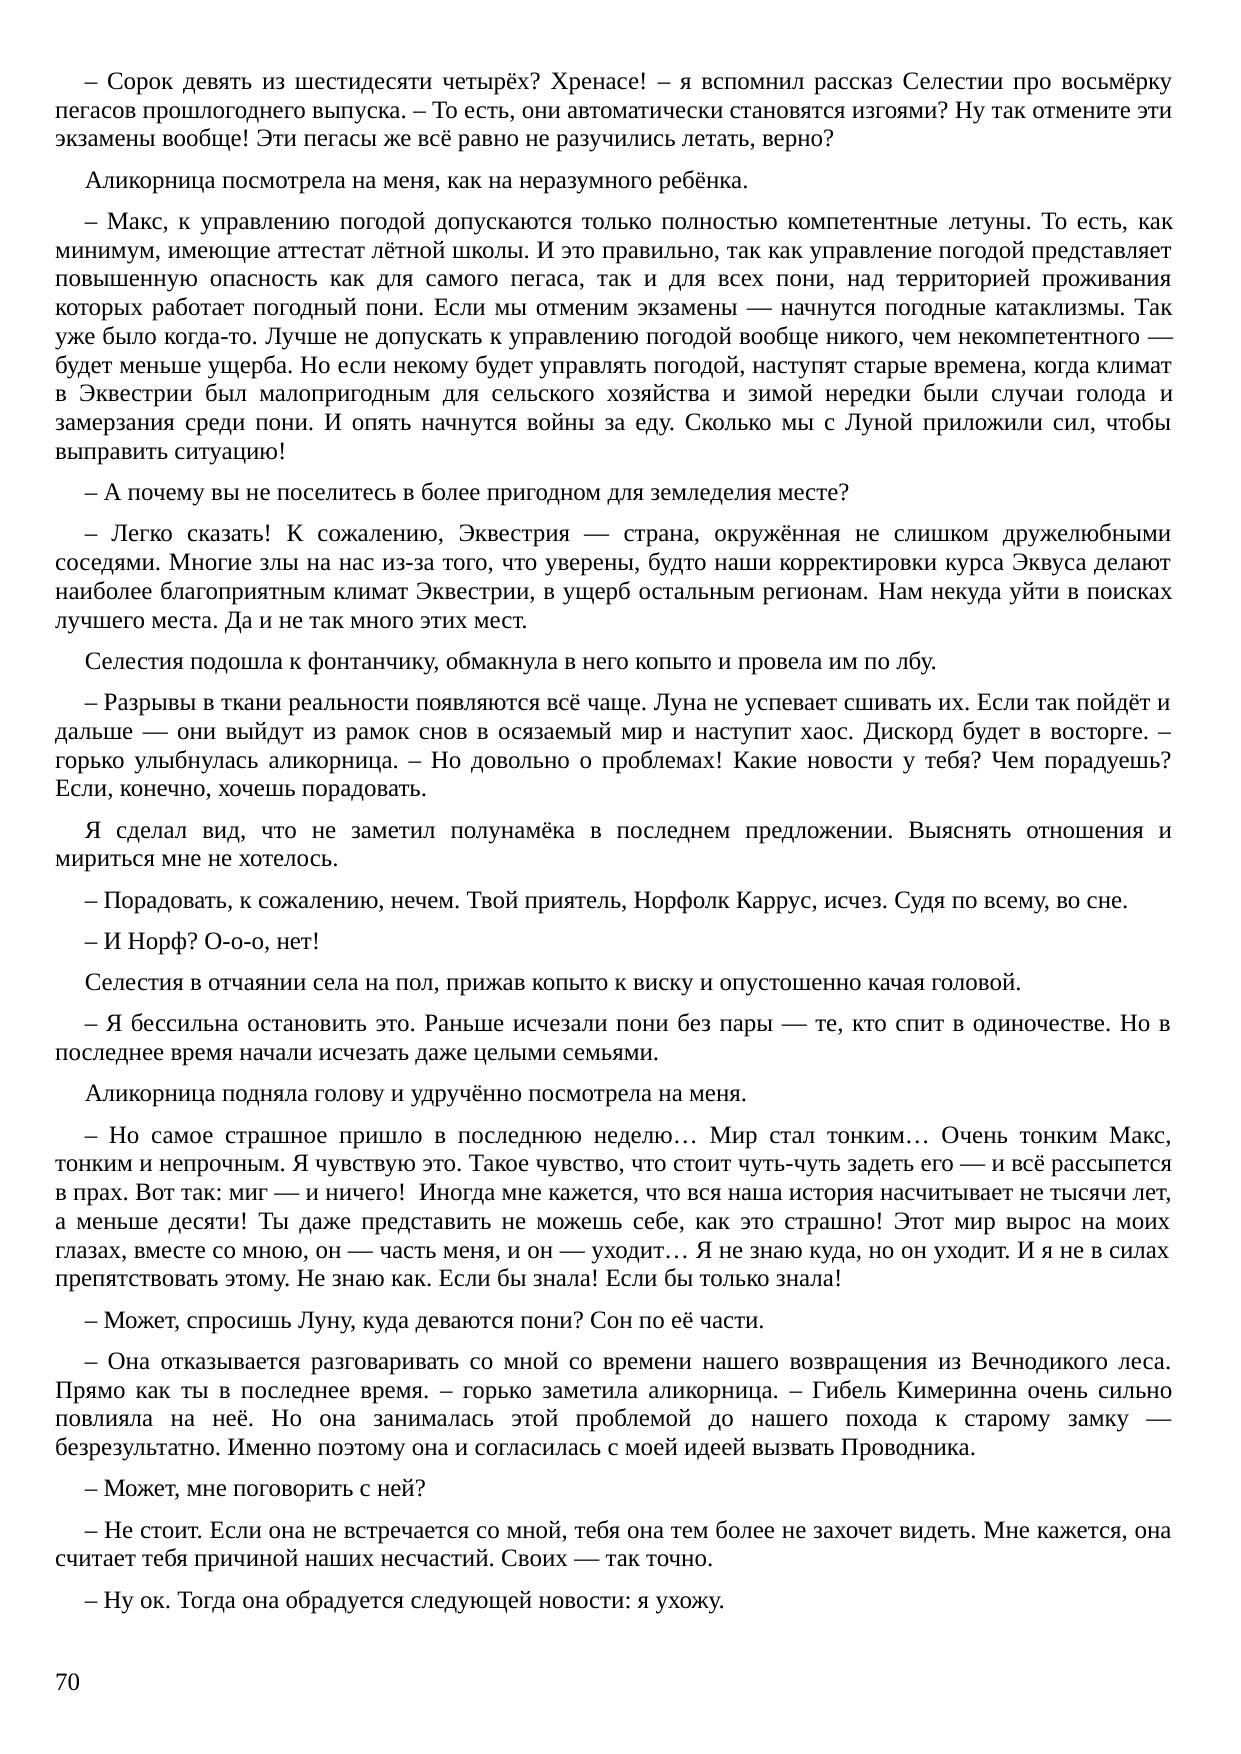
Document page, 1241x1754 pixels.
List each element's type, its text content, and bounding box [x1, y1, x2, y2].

text – Порадовать, к сожалению, нечем. Твой приятель, Норфолк Каррус, исчез. Судя по всему, во сне. [55, 885, 1173, 913]
text – Может, мне поговорить с ней? [55, 1473, 1173, 1502]
text Аликорница посмотрела на меня, как на неразумного ребёнка. [55, 165, 1173, 193]
text Селестия подошла к фонтанчику, обмакнула в него копыто и провела им по лбу. [55, 646, 1173, 675]
text – Макс, к управлению погодой допускаются только полностью компетентные летуны. То есть, как минимум, имеющие аттестат лётной школы. И это правильно, так как управление погодой представляет повышенную опасность как для самого пегаса, так и для всех пони, над территорией проживания которых работает погодный пони. Если мы отменим экзамены — начнутся погодные катаклизмы. Так уже было когда-то. Лучше не допускать к управлению погодой вообще никого, чем некомпетентного — будет меньше ущерба. Но если некому будет управлять погодой, наступят старые времена, когда климат в Эквестрии был малопригодным для сельского хозяйства и зимой нередки были случаи голода и замерзания среди пони. И опять начнутся войны за еду. Сколько мы с Луной приложили сил, чтобы выправить ситуацию! [55, 206, 1173, 465]
text – Я бессильна остановить это. Раньше исчезали пони без пары — те, кто спит в одиночестве. Но в последнее время начали исчезать даже целыми семьями. [55, 1008, 1173, 1066]
text – Но самое страшное пришло в последнюю неделю… Мир стал тонким… Очень тонким Макс, тонким и непрочным. Я чувствую это. Такое чувство, что стоит чуть-чуть задеть его — и всё рассыпется в прах. Вот так: миг — и ничего! Иногда мне кажется, что вся наша история насчитывает не тысячи лет, а меньше десяти! Ты даже представить не можешь себе, как это страшно! Этот мир вырос на моих глазах, вместе со мною, он — часть меня, и он — уходит… Я не знаю куда, но он уходит. И я не в силах препятствовать этому. Не знаю как. Если бы знала! Если бы только знала! [55, 1120, 1173, 1292]
text – И Норф? О-о-о, нет! [55, 926, 1173, 955]
text Селестия в отчаянии села на пол, прижав копыто к виску и опустошенно качая головой. [55, 967, 1173, 996]
text – Ну ок. Тогда она обрадуется следующей новости: я ухожу. [55, 1585, 1173, 1613]
text – Не стоит. Если она не встречается со мной, тебя она тем более не захочет видеть. Мне кажется, она считает тебя причиной наших несчастий. Своих — так точно. [55, 1515, 1173, 1572]
text – Разрывы в ткани реальности появляются всё чаще. Луна не успевает сшивать их. Если так пойдёт и дальше — они выйдут из рамок снов в осязаемый мир и наступит хаос. Дискорд будет в восторге. – горько улыбнулась аликорница. – Но довольно о проблемах! Какие новости у тебя? Чем порадуешь? Если, конечно, хочешь порадовать. [55, 687, 1173, 802]
text – Сорок девять из шестидесяти четырёх? Хренасе! – я вспомнил рассказ Селестии про восьмёрку пегасов прошлогоднего выпуска. – То есть, они автоматически становятся изгоями? Ну так отмените эти экзамены вообще! Эти пегасы же всё равно не разучились летать, верно? [55, 66, 1173, 152]
text – А почему вы не поселитесь в более пригодном для земледелия месте? [55, 477, 1173, 506]
text – Может, спросишь Луну, куда деваются пони? Сон по её части. [55, 1305, 1173, 1333]
text Я сделал вид, что не заметил полунамёка в последнем предложении. Выяснять отношения и мириться мне не хотелось. [55, 815, 1173, 872]
text – Она отказывается разговаривать со мной со времени нашего возвращения из Вечнодикого леса. Прямо как ты в последнее время. – горько заметила аликорница. – Гибель Кимеринна очень сильно повлияла на неё. Но она занималась этой проблемой до нашего похода к старому замку — безрезультатно. Именно поэтому она и согласилась с моей идеей вызвать Проводника. [55, 1346, 1173, 1461]
text Аликорница подняла голову и удручённо посмотрела на меня. [55, 1078, 1173, 1107]
text – Легко сказать! К сожалению, Эквестрия — страна, окружённая не слишком дружелюбными соседями. Многие злы на нас из-за того, что уверены, будто наши корректировки курса Эквуса делают наиболее благоприятным климат Эквестрии, в ущерб остальным регионам. Нам некуда уйти в поисках лучшего места. Да и не так много этих мест. [55, 518, 1173, 633]
